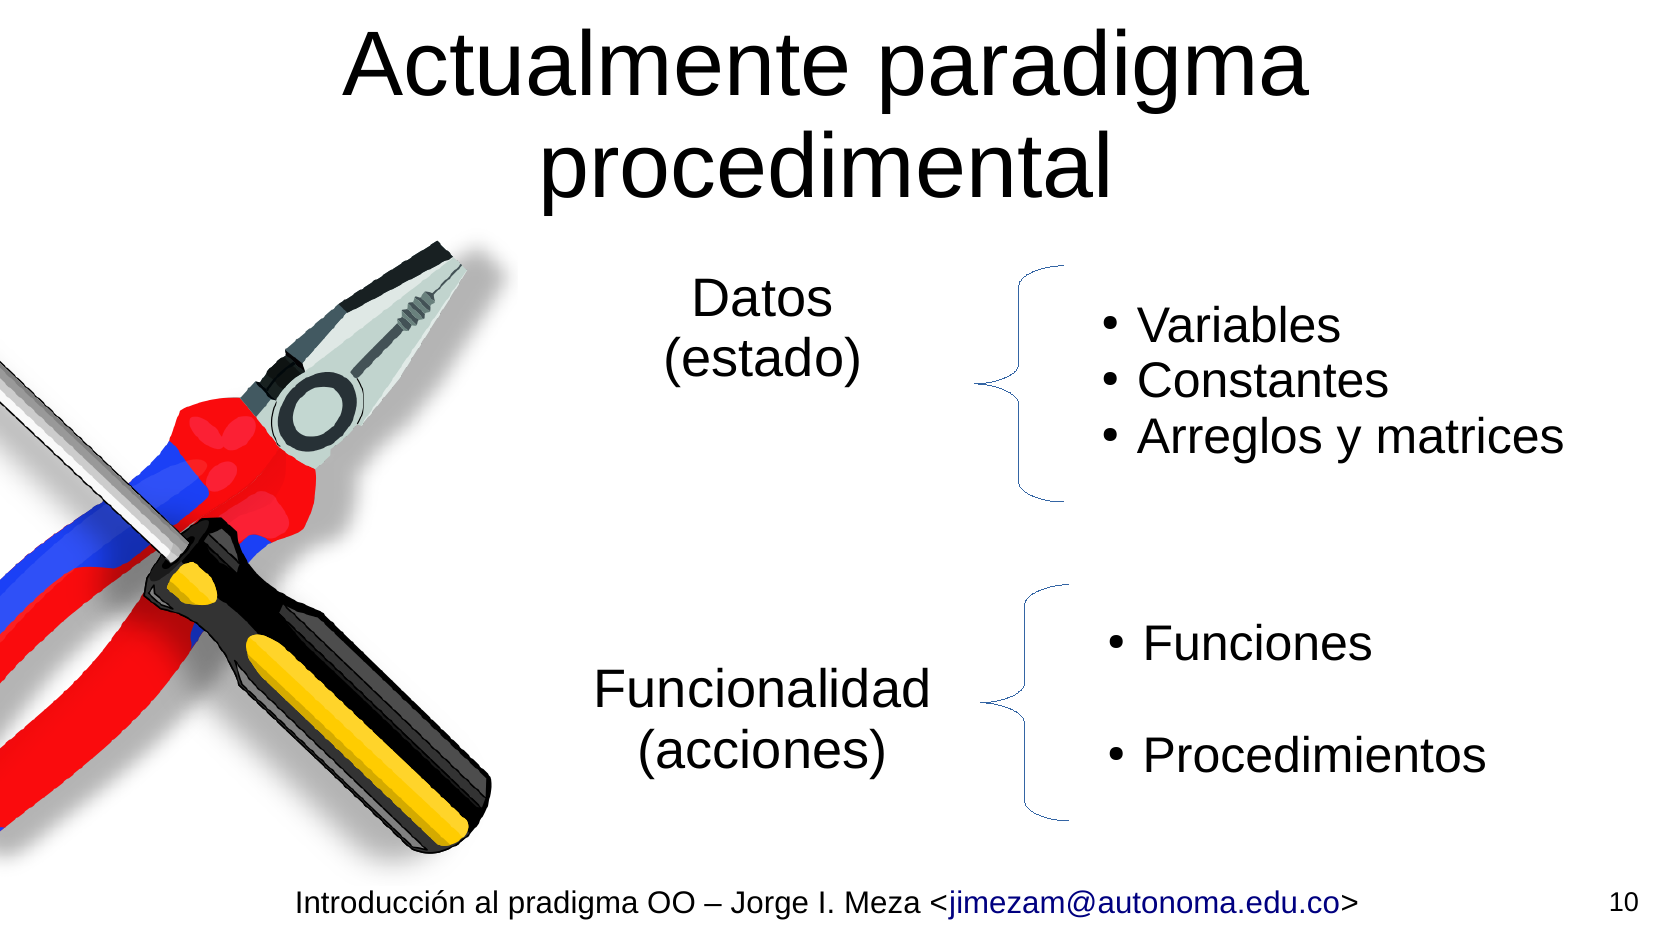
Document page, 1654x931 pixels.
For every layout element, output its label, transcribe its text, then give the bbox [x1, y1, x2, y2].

text_box Datos (estado) Funcionalidad (acciones) [578, 259, 947, 788]
text_box Variables Constantes Arreglos y matrices [1086, 289, 1595, 473]
picture [0, 221, 518, 886]
title Actualmente paradigma procedimental [82, 12, 1571, 218]
text_box Funciones Procedimientos [1092, 608, 1601, 792]
